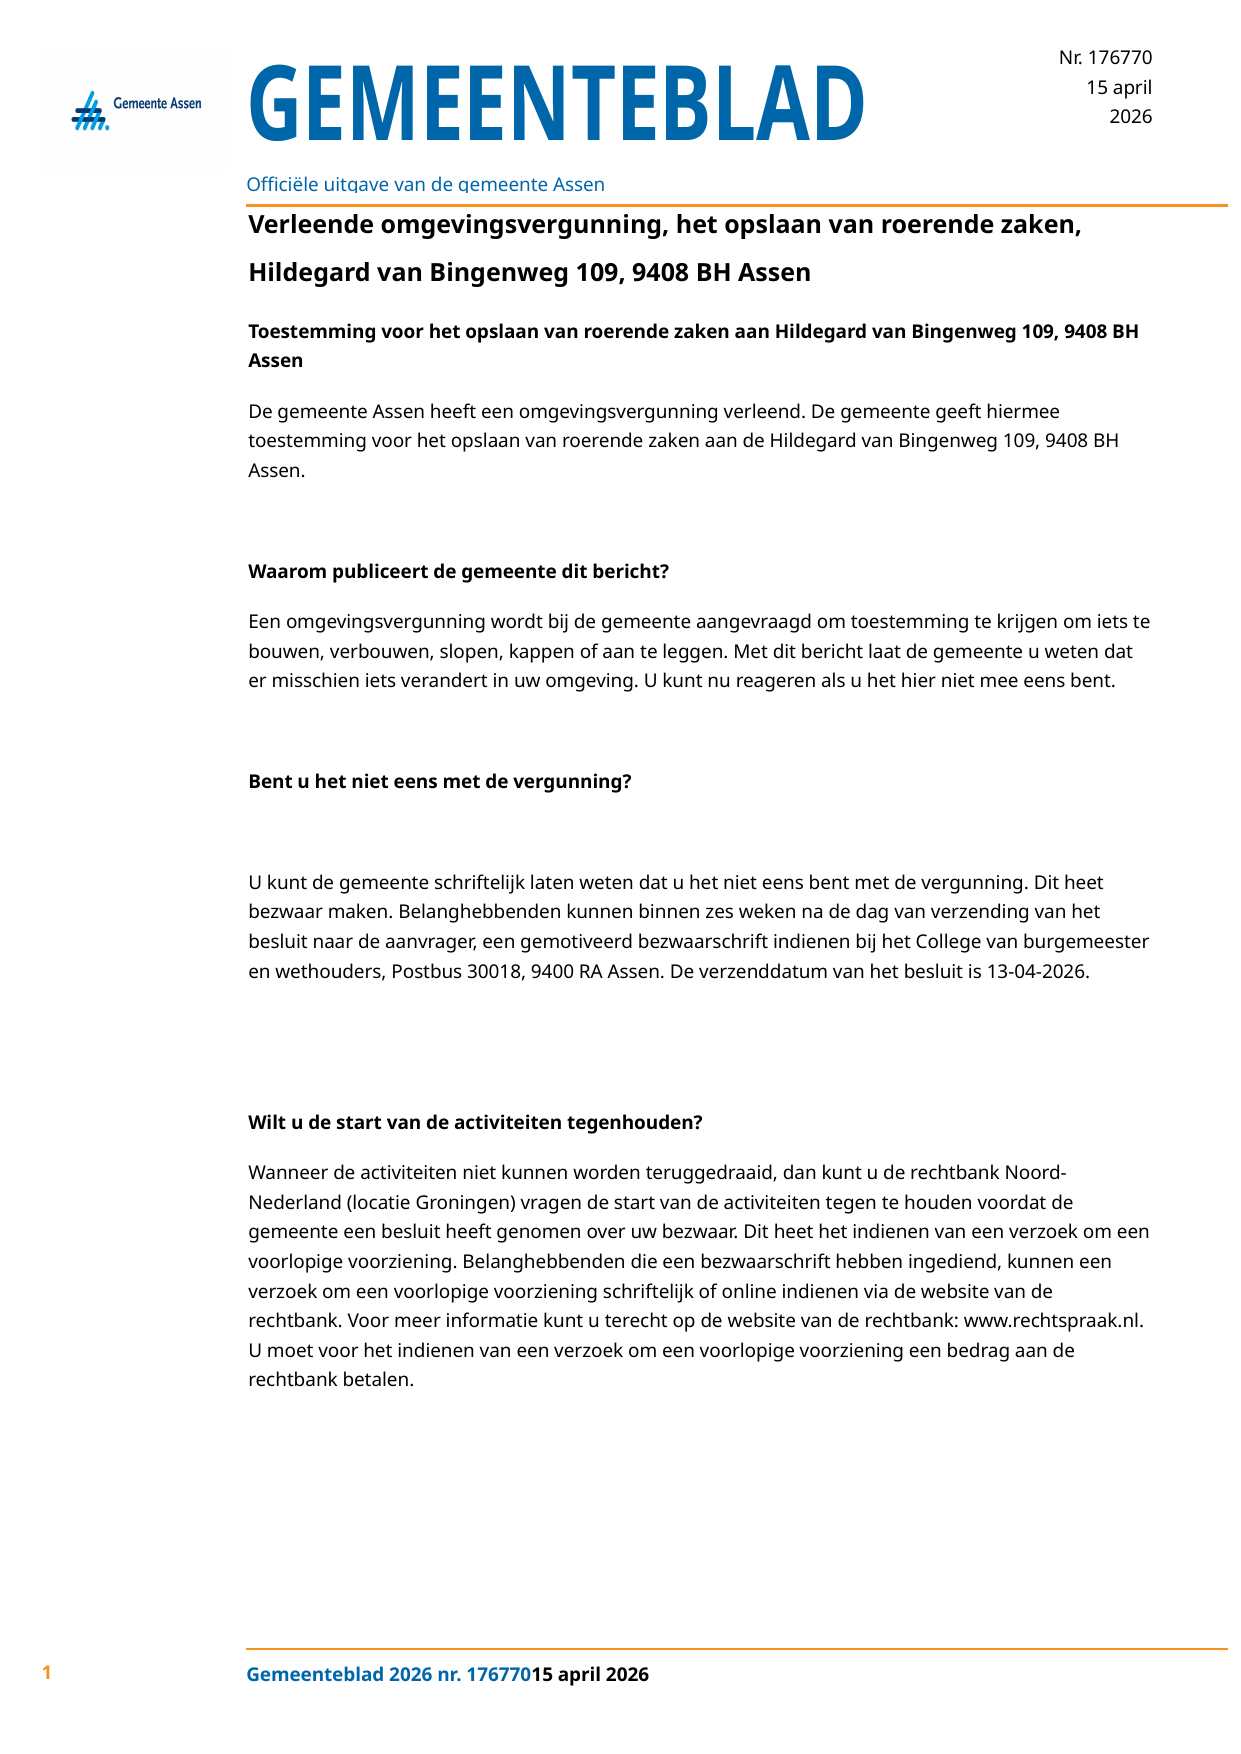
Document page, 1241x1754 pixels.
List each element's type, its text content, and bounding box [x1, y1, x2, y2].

text Toestemming voor het opslaan van roerende zaken aan Hildegard van Bingenweg 109, 9408 BH Assen [248, 318, 1152, 373]
text Waarom publiceert de gemeente dit bericht? [248, 558, 1152, 584]
text Wilt u de start van de activiteiten tegenhouden? [248, 1109, 1152, 1135]
text Verleende omgevingsvergunning, het opslaan van roerende zaken, Hildegard van Bingenweg 109, 9408 BH Assen [248, 207, 1152, 288]
text U kunt de gemeente schriftelijk laten weten dat u het niet eens bent met de vergunning. Dit heet bezwaar maken. Belanghebbenden kunnen binnen zes weken na de dag van verzending van het besluit naar de aanvrager, een gemotiveerd bezwaarschrift indienen bij het College van burgemeester en wethouders, Postbus 30018, 9400 RA Assen. De verzenddatum van het besluit is 13-04-2026. [248, 869, 1152, 984]
picture [41, 47, 231, 172]
text Wanneer de activiteiten niet kunnen worden teruggedraaid, dan kunt u de rechtbank Noord-Nederland (locatie Groningen) vragen de start van de activiteiten tegen te houden voordat de gemeente een besluit heeft genomen over uw bezwaar. Dit heet het indienen van een verzoek om een voorlopige voorziening. Belanghebbenden die een bezwaarschrift hebben ingediend, kunnen een verzoek om een voorlopige voorziening schriftelijk of online indienen via de website van de rechtbank. Voor meer informatie kunt u terecht op de website van de rechtbank: www.rechtspraak.nl. U moet voor het indienen van een verzoek om een voorlopige voorziening een bedrag aan de rechtbank betalen. [248, 1159, 1152, 1392]
text Een omgevingsvergunning wordt bij de gemeente aangevraagd om toestemming te krijgen om iets te bouwen, verbouwen, slopen, kappen of aan te leggen. Met dit bericht laat de gemeente u weten dat er misschien iets verandert in uw omgeving. U kunt nu reageren als u het hier niet mee eens bent. [248, 608, 1152, 693]
text De gemeente Assen heeft een omgevingsvergunning verleend. De gemeente geeft hiermee toestemming voor het opslaan van roerende zaken aan de Hildegard van Bingenweg 109, 9408 BH Assen. [248, 398, 1152, 483]
text Bent u het niet eens met de vergunning? [248, 768, 1152, 794]
